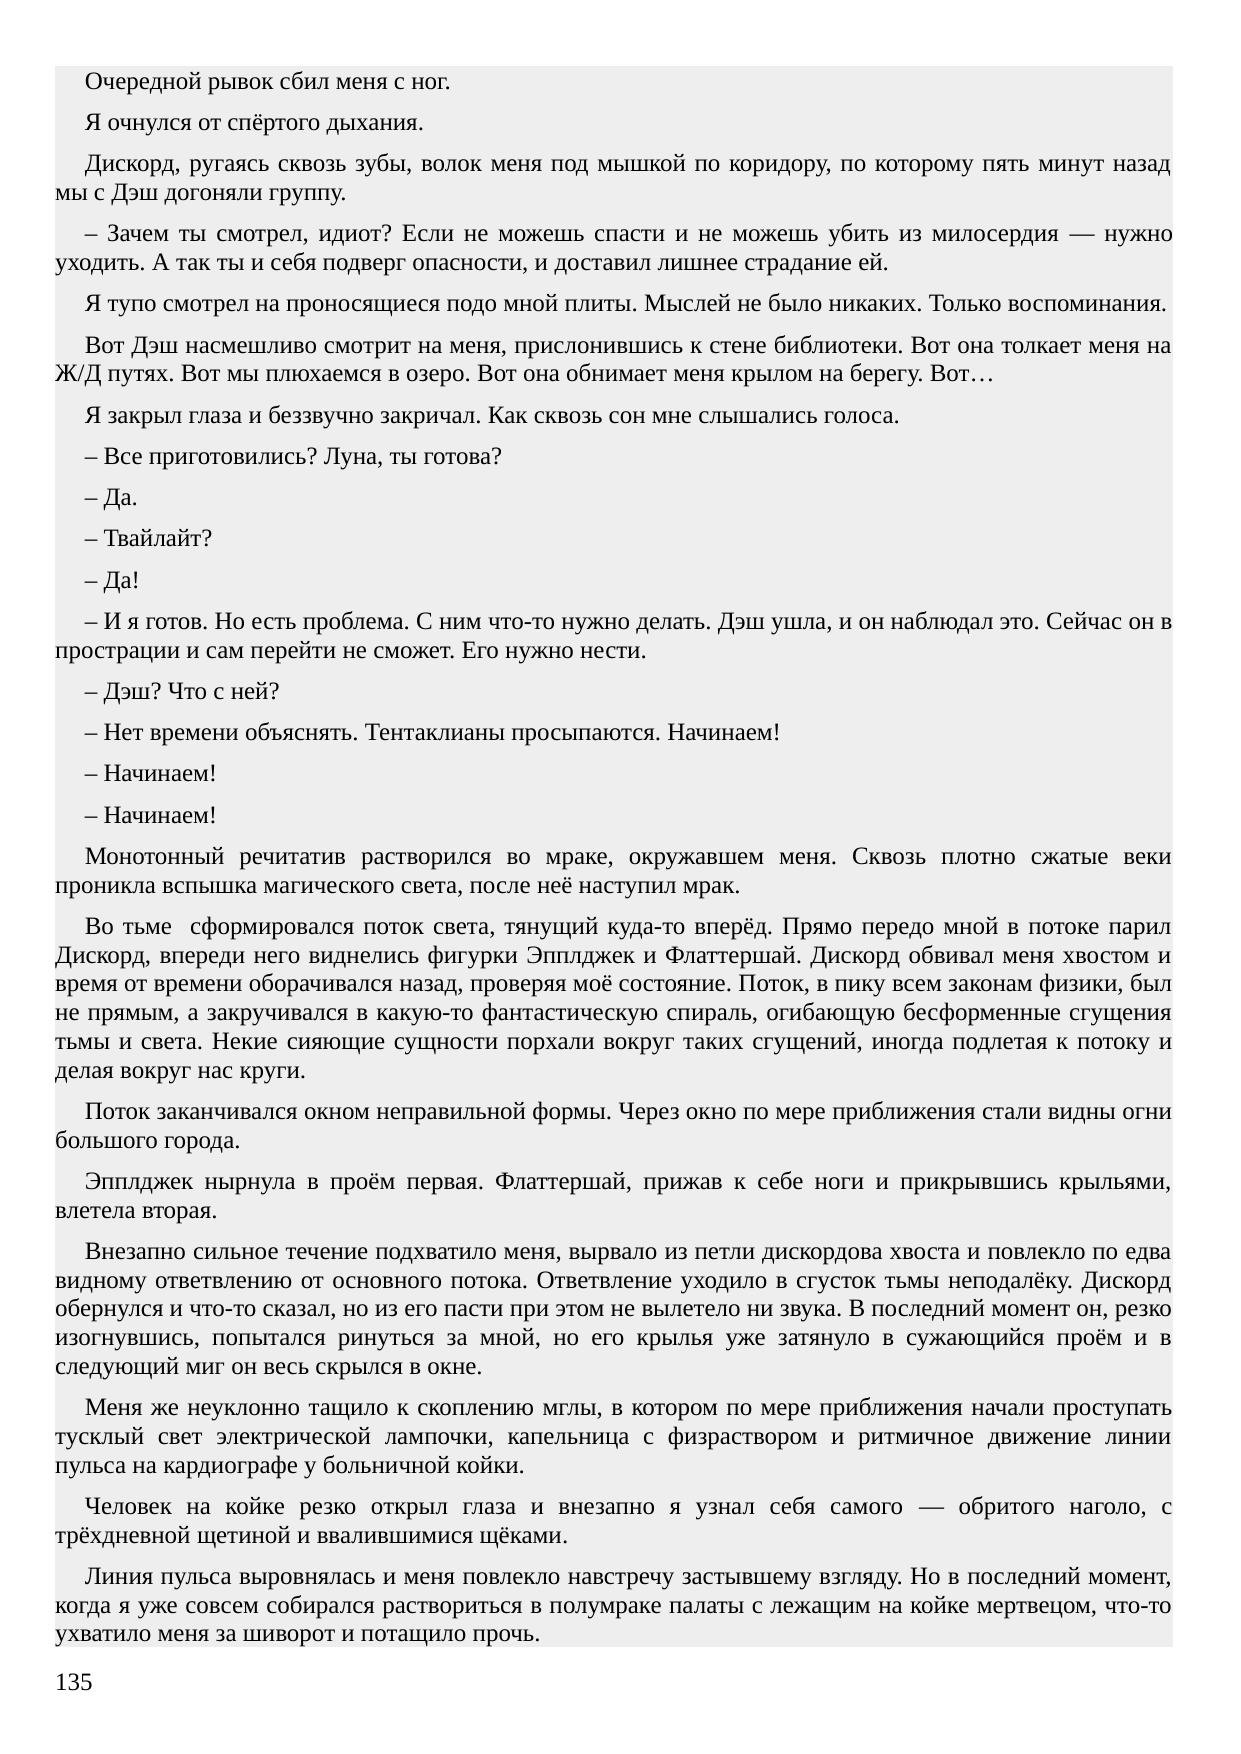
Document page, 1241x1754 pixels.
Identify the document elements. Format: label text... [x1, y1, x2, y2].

text Линия пульса выровнялась и меня повлекло навстречу застывшему взгляду. Но в последний момент, когда я уже совсем собирался раствориться в полумраке палаты с лежащим на койке мертвецом, что-то ухватило меня за шиворот и потащило прочь. [55, 1561, 1173, 1647]
text – Начинаем! [55, 758, 1173, 787]
text Я закрыл глаза и беззвучно закричал. Как сквозь сон мне слышались голоса. [55, 400, 1173, 428]
text – И я готов. Но есть проблема. С ним что-то нужно делать. Дэш ушла, и он наблюдал это. Сейчас он в прострации и сам перейти не сможет. Его нужно нести. [55, 606, 1173, 663]
text Дискорд, ругаясь сквозь зубы, волок меня под мышкой по коридору, по которому пять минут назад мы с Дэш догоняли группу. [55, 148, 1173, 206]
text Монотонный речитатив растворился во мраке, окружавшем меня. Сквозь плотно сжатые веки проникла вспышка магического света, после неё наступил мрак. [55, 841, 1173, 898]
text – Дэш? Что с ней? [55, 676, 1173, 705]
text Очередной рывок сбил меня с ног. [55, 66, 1173, 95]
text – Начинаем! [55, 800, 1173, 828]
text – Да. [55, 482, 1173, 511]
text Внезапно сильное течение подхватило меня, вырвало из петли дискордова хвоста и повлекло по едва видному ответвлению от основного потока. Ответвление уходило в сгусток тьмы неподалёку. Дискорд обернулся и что-то сказал, но из его пасти при этом не вылетело ни звука. В последний момент он, резко изогнувшись, попытался ринуться за мной, но его крылья уже затянуло в сужающийся проём и в следующий миг он весь скрылся в окне. [55, 1236, 1173, 1380]
text Человек на койке резко открыл глаза и внезапно я узнал себя самого — обритого наголо, с трёхдневной щетиной и ввалившимися щёками. [55, 1491, 1173, 1548]
text – Да! [55, 565, 1173, 593]
text Поток заканчивался окном неправильной формы. Через окно по мере приближения стали видны огни большого города. [55, 1096, 1173, 1153]
text Во тьме сформировался поток света, тянущий куда-то вперёд. Прямо передо мной в потоке парил Дискорд, впереди него виднелись фигурки Эпплджек и Флаттершай. Дискорд обвивал меня хвостом и время от времени оборачивался назад, проверяя моё состояние. Поток, в пику всем законам физики, был не прямым, а закручивался в какую-то фантастическую спираль, огибающую бесформенные сгущения тьмы и света. Некие сияющие сущности порхали вокруг таких сгущений, иногда подлетая к потоку и делая вокруг нас круги. [55, 911, 1173, 1083]
text – Нет времени объяснять. Тентаклианы просыпаются. Начинаем! [55, 717, 1173, 746]
text Меня же неуклонно тащило к скоплению мглы, в котором по мере приближения начали проступать тусклый свет электрической лампочки, капельница с физраствором и ритмичное движение линии пульса на кардиографе у больничной койки. [55, 1392, 1173, 1478]
text – Зачем ты смотрел, идиот? Если не можешь спасти и не можешь убить из милосердия — нужно уходить. А так ты и себя подверг опасности, и доставил лишнее страдание ей. [55, 218, 1173, 276]
text Я очнулся от спёртого дыхания. [55, 107, 1173, 136]
text Вот Дэш насмешливо смотрит на меня, прислонившись к стене библиотеки. Вот она толкает меня на Ж/Д путях. Вот мы плюхаемся в озеро. Вот она обнимает меня крылом на берегу. Вот… [55, 330, 1173, 387]
text – Твайлайт? [55, 523, 1173, 552]
text Эпплджек нырнула в проём первая. Флаттершай, прижав к себе ноги и прикрывшись крыльями, влетела вторая. [55, 1166, 1173, 1223]
text – Все приготовились? Луна, ты готова? [55, 441, 1173, 470]
text Я тупо смотрел на проносящиеся подо мной плиты. Мыслей не было никаких. Только воспоминания. [55, 288, 1173, 317]
